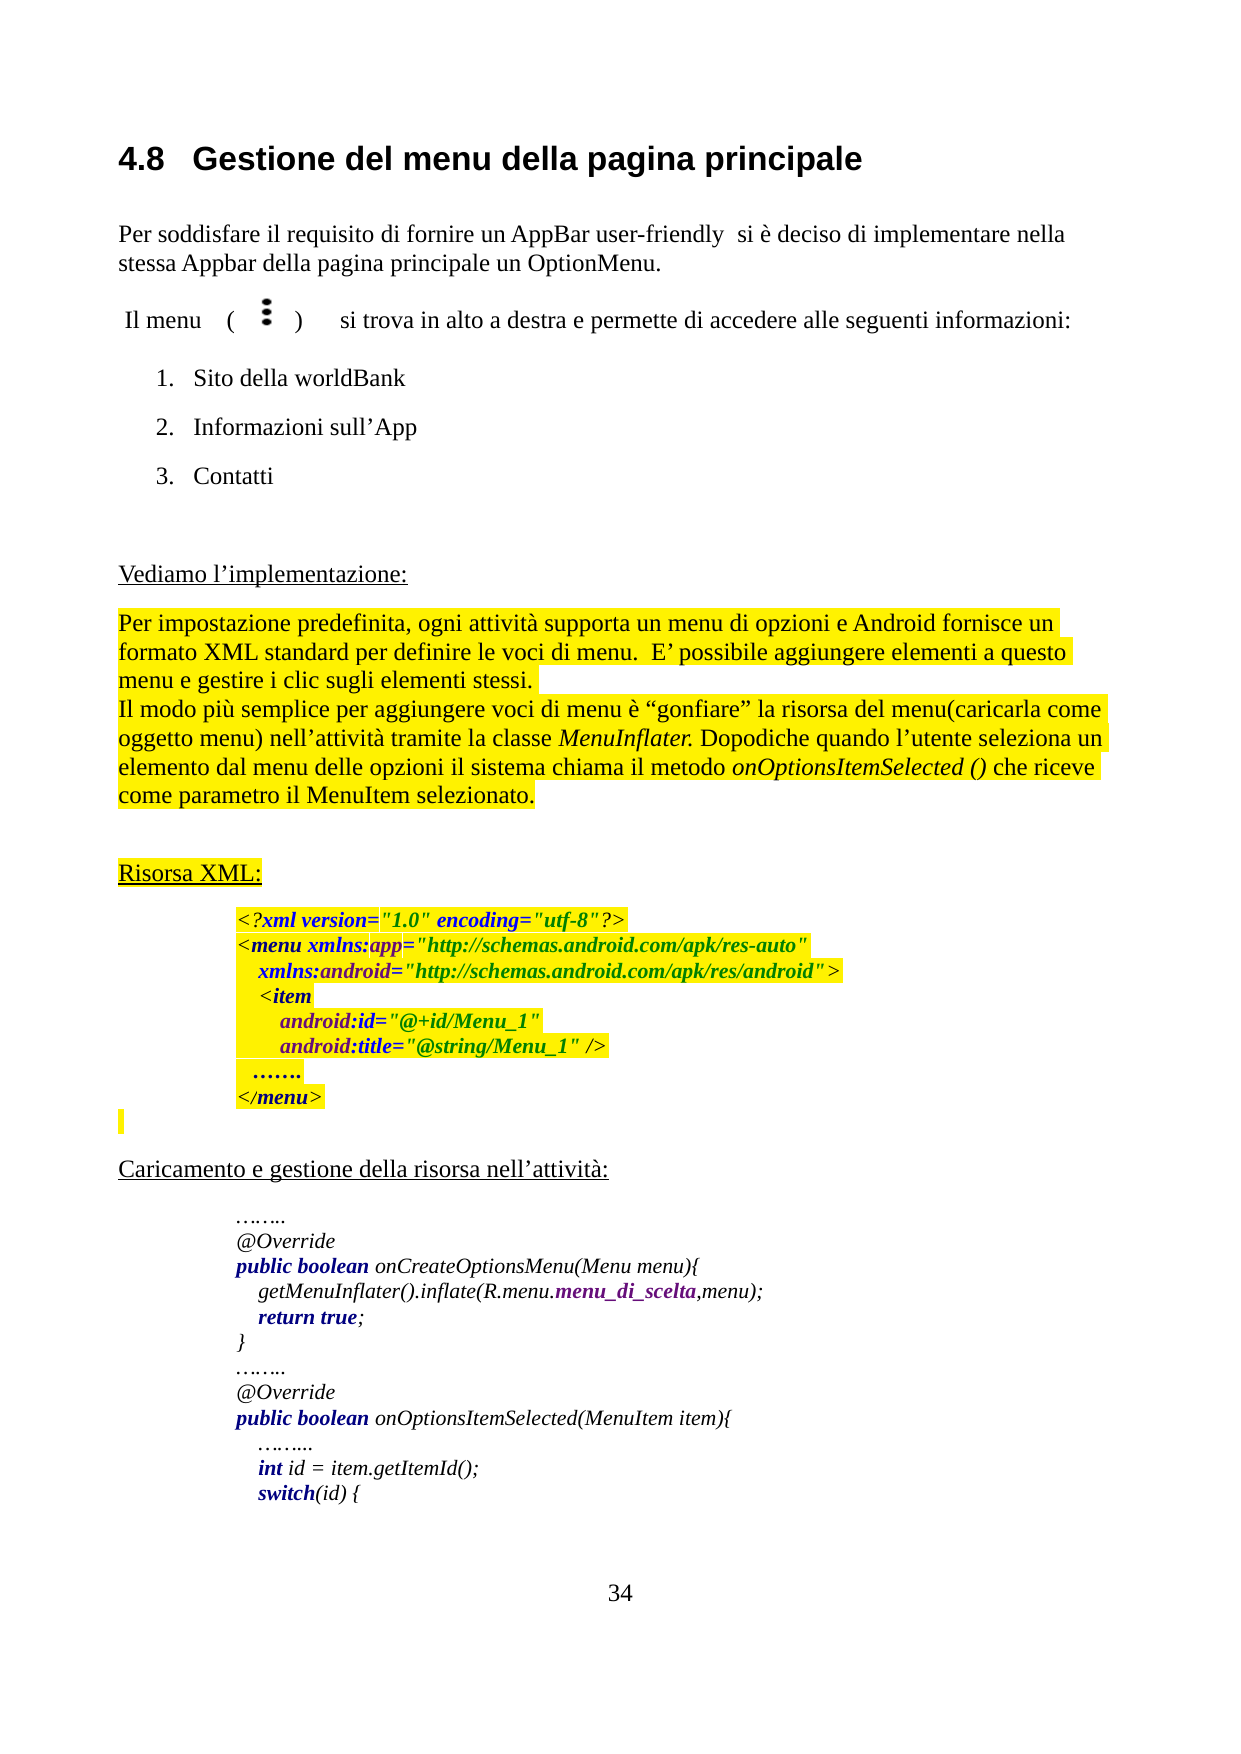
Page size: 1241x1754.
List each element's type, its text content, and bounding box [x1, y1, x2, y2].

text Il menu ( ) si trova in alto a destra e permette di accedere alle seguenti informazioni: [118, 305, 1122, 334]
subtitle 4.8 Gestione del menu della pagina principale [118, 139, 1122, 178]
text } [118, 1329, 1122, 1354]
text <menu xmlns:app="http://schemas.android.com/apk/res-auto" [118, 932, 1122, 958]
text @Override [118, 1379, 1122, 1404]
text public boolean onCreateOptionsMenu(Menu menu){ [118, 1253, 1122, 1278]
list Informazioni sull’App [156, 412, 1122, 440]
text <item [118, 983, 1122, 1008]
text Vediamo l’implementazione: [118, 559, 1122, 588]
text Risorsa XML: [118, 858, 1122, 887]
list Sito della worldBank [156, 363, 1122, 391]
text Il modo più semplice per aggiungere voci di menu è “gonfiare” la risorsa del menu(caricarla come oggetto menu) nell’attività tramite la classe MenuInflater. Dopodiche quando l’utente seleziona un elemento dal menu delle opzioni il sistema chiama il metodo onOptionsItemSelected () che riceve come parametro il MenuItem selezionato. [118, 694, 1122, 809]
text Per soddisfare il requisito di fornire un AppBar user-friendly si è deciso di implementare nella stessa Appbar della pagina principale un OptionMenu. [118, 219, 1122, 276]
text @Override [118, 1228, 1122, 1253]
text android:title="@string/Menu_1" /> [118, 1033, 1122, 1058]
text getMenuInflater().inflate(R.menu.menu_di_scelta,menu); [118, 1278, 1122, 1304]
text ……... [118, 1430, 1122, 1455]
text int id = item.getItemId(); [118, 1455, 1122, 1480]
text xmlns:android="http://schemas.android.com/apk/res/android"> [118, 958, 1122, 983]
text return true; [118, 1304, 1122, 1329]
text switch(id) { [118, 1480, 1122, 1505]
text Caricamento e gestione della risorsa nell’attività: [118, 1154, 1122, 1182]
text </menu> [118, 1084, 1122, 1109]
text android:id="@+id/Menu_1" [118, 1008, 1122, 1033]
list Contatti [156, 461, 1122, 489]
text <?xml version="1.0" encoding="utf-8"?> [118, 907, 1122, 932]
text Per impostazione predefinita, ogni attività supporta un menu di opzioni e Android fornisce un formato XML standard per definire le voci di menu. E’ possibile aggiungere elementi a questo menu e gestire i clic sugli elementi stessi. [118, 608, 1122, 694]
text …….. [118, 1354, 1122, 1379]
text ……. [118, 1058, 1122, 1084]
picture [239, 292, 295, 332]
text public boolean onOptionsItemSelected(MenuItem item){ [118, 1404, 1122, 1430]
text …….. [118, 1203, 1122, 1228]
